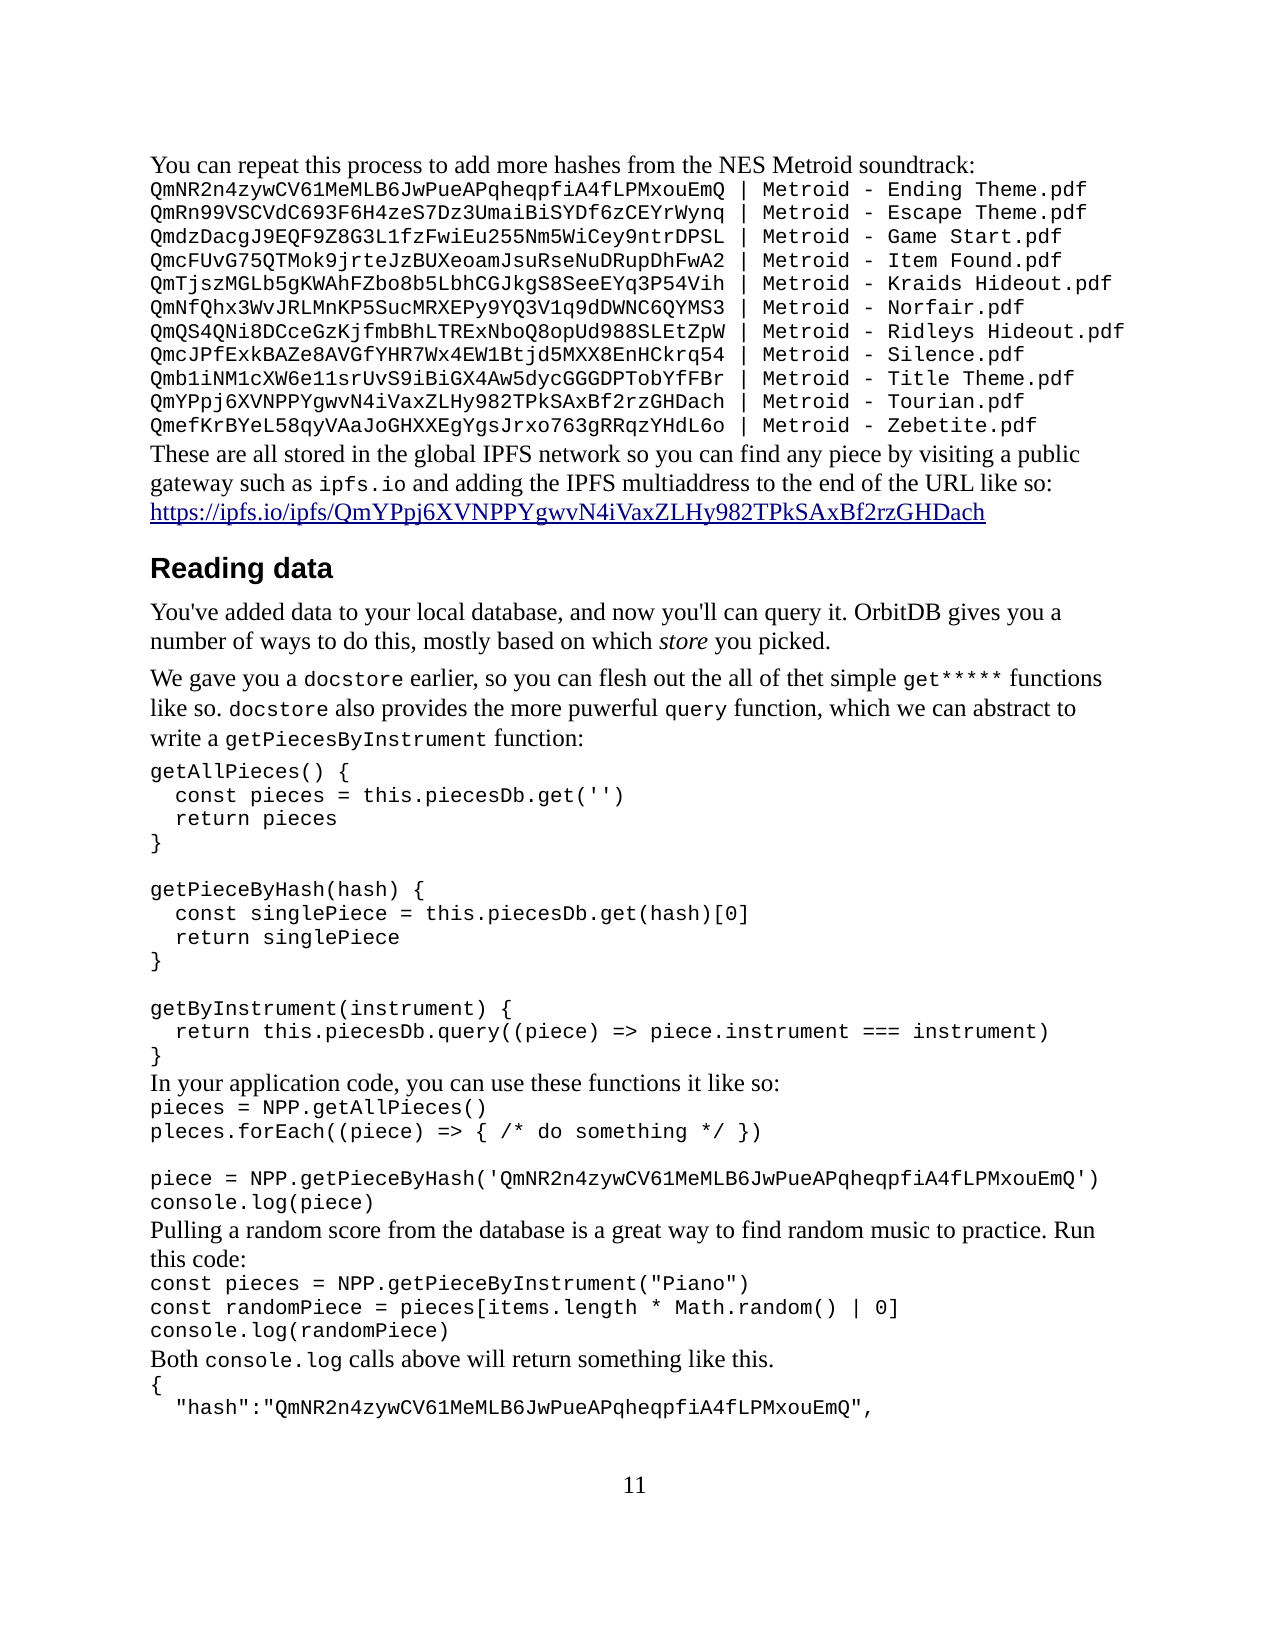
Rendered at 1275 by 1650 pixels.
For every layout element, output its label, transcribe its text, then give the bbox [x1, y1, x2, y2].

text In your application code, you can use these functions it like so: [150, 1068, 1125, 1097]
text console.log(randomPiece) [150, 1320, 1125, 1344]
text return pieces [150, 808, 1125, 832]
text QmcFUvG75QTMok9jrteJzBUXeoamJsuRseNuDRupDhFwA2 | Metroid - Item Found.pdf [150, 250, 1125, 273]
text } [150, 832, 1125, 856]
text const pieces = this.piecesDb.get('') [150, 785, 1125, 808]
text } [150, 1045, 1125, 1068]
text You can repeat this process to add more hashes from the NES Metroid soundtrack: [150, 150, 1125, 179]
text getByInstrument(instrument) { [150, 998, 1125, 1021]
text { [150, 1373, 1125, 1397]
text QmQS4QNi8DCceGzKjfmbBhLTRExNboQ8opUd988SLEtZpW | Metroid - Ridleys Hideout.pdf [150, 321, 1125, 344]
text You've added data to your local database, and now you'll can query it. OrbitDB gives you a number of ways to do this, mostly based on which store you picked. [150, 597, 1125, 654]
text return singlePiece [150, 927, 1125, 950]
text const singlePiece = this.piecesDb.get(hash)[0] [150, 903, 1125, 927]
text return this.piecesDb.query((piece) => piece.instrument === instrument) [150, 1021, 1125, 1045]
text console.log(piece) [150, 1192, 1125, 1216]
text getAllPieces() { [150, 761, 1125, 785]
text Qmb1iNM1cXW6e11srUvS9iBiGX4Aw5dycGGGDPTobYfFBr | Metroid - Title Theme.pdf [150, 368, 1125, 392]
text getPieceByHash(hash) { [150, 879, 1125, 903]
text QmTjszMGLb5gKWAhFZbo8b5LbhCGJkgS8SeeEYq3P54Vih | Metroid - Kraids Hideout.pdf [150, 273, 1125, 297]
text const pieces = NPP.getPieceByInstrument("Piano") [150, 1273, 1125, 1297]
subtitle Reading data [150, 551, 1125, 584]
text "hash":"QmNR2n4zywCV61MeMLB6JwPueAPqheqpfiA4fLPMxouEmQ", [150, 1397, 1125, 1421]
text QmefKrBYeL58qyVAaJoGHXXEgYgsJrxo763gRRqzYHdL6o | Metroid - Zebetite.pdf [150, 415, 1125, 439]
text QmNR2n4zywCV61MeMLB6JwPueAPqheqpfiA4fLPMxouEmQ | Metroid - Ending Theme.pdf [150, 179, 1125, 202]
text Both console.log calls above will return something like this. [150, 1344, 1125, 1373]
text piece = NPP.getPieceByHash('QmNR2n4zywCV61MeMLB6JwPueAPqheqpfiA4fLPMxouEmQ') [150, 1168, 1125, 1192]
text These are all stored in the global IPFS network so you can find any piece by visiting a public gateway such as ipfs.io and adding the IPFS multiaddress to the end of the URL like so: https://ipfs.io/ipfs/QmYPpj6XVNPPYgwvN4iVaxZLHy982TPkSAxBf2rzGHDach [150, 439, 1125, 526]
text QmcJPfExkBAZe8AVGfYHR7Wx4EW1Btjd5MXX8EnHCkrq54 | Metroid - Silence.pdf [150, 344, 1125, 368]
text QmRn99VSCVdC693F6H4zeS7Dz3UmaiBiSYDf6zCEYrWynq | Metroid - Escape Theme.pdf [150, 202, 1125, 226]
text We gave you a docstore earlier, so you can flesh out the all of thet simple get***** functions like so. docstore also provides the more puwerful query function, which we can abstract to write a getPiecesByInstrument function: [150, 663, 1125, 752]
text QmYPpj6XVNPPYgwvN4iVaxZLHy982TPkSAxBf2rzGHDach | Metroid - Tourian.pdf [150, 392, 1125, 415]
text pleces.forEach((piece) => { /* do something */ }) [150, 1121, 1125, 1144]
text QmNfQhx3WvJRLMnKP5SucMRXEPy9YQ3V1q9dDWNC6QYMS3 | Metroid - Norfair.pdf [150, 297, 1125, 321]
text QmdzDacgJ9EQF9Z8G3L1fzFwiEu255Nm5WiCey9ntrDPSL | Metroid - Game Start.pdf [150, 226, 1125, 250]
text pieces = NPP.getAllPieces() [150, 1097, 1125, 1121]
text } [150, 950, 1125, 974]
text Pulling a random score from the database is a great way to find random music to practice. Run this code: [150, 1216, 1125, 1273]
text const randomPiece = pieces[items.length * Math.random() | 0] [150, 1297, 1125, 1320]
